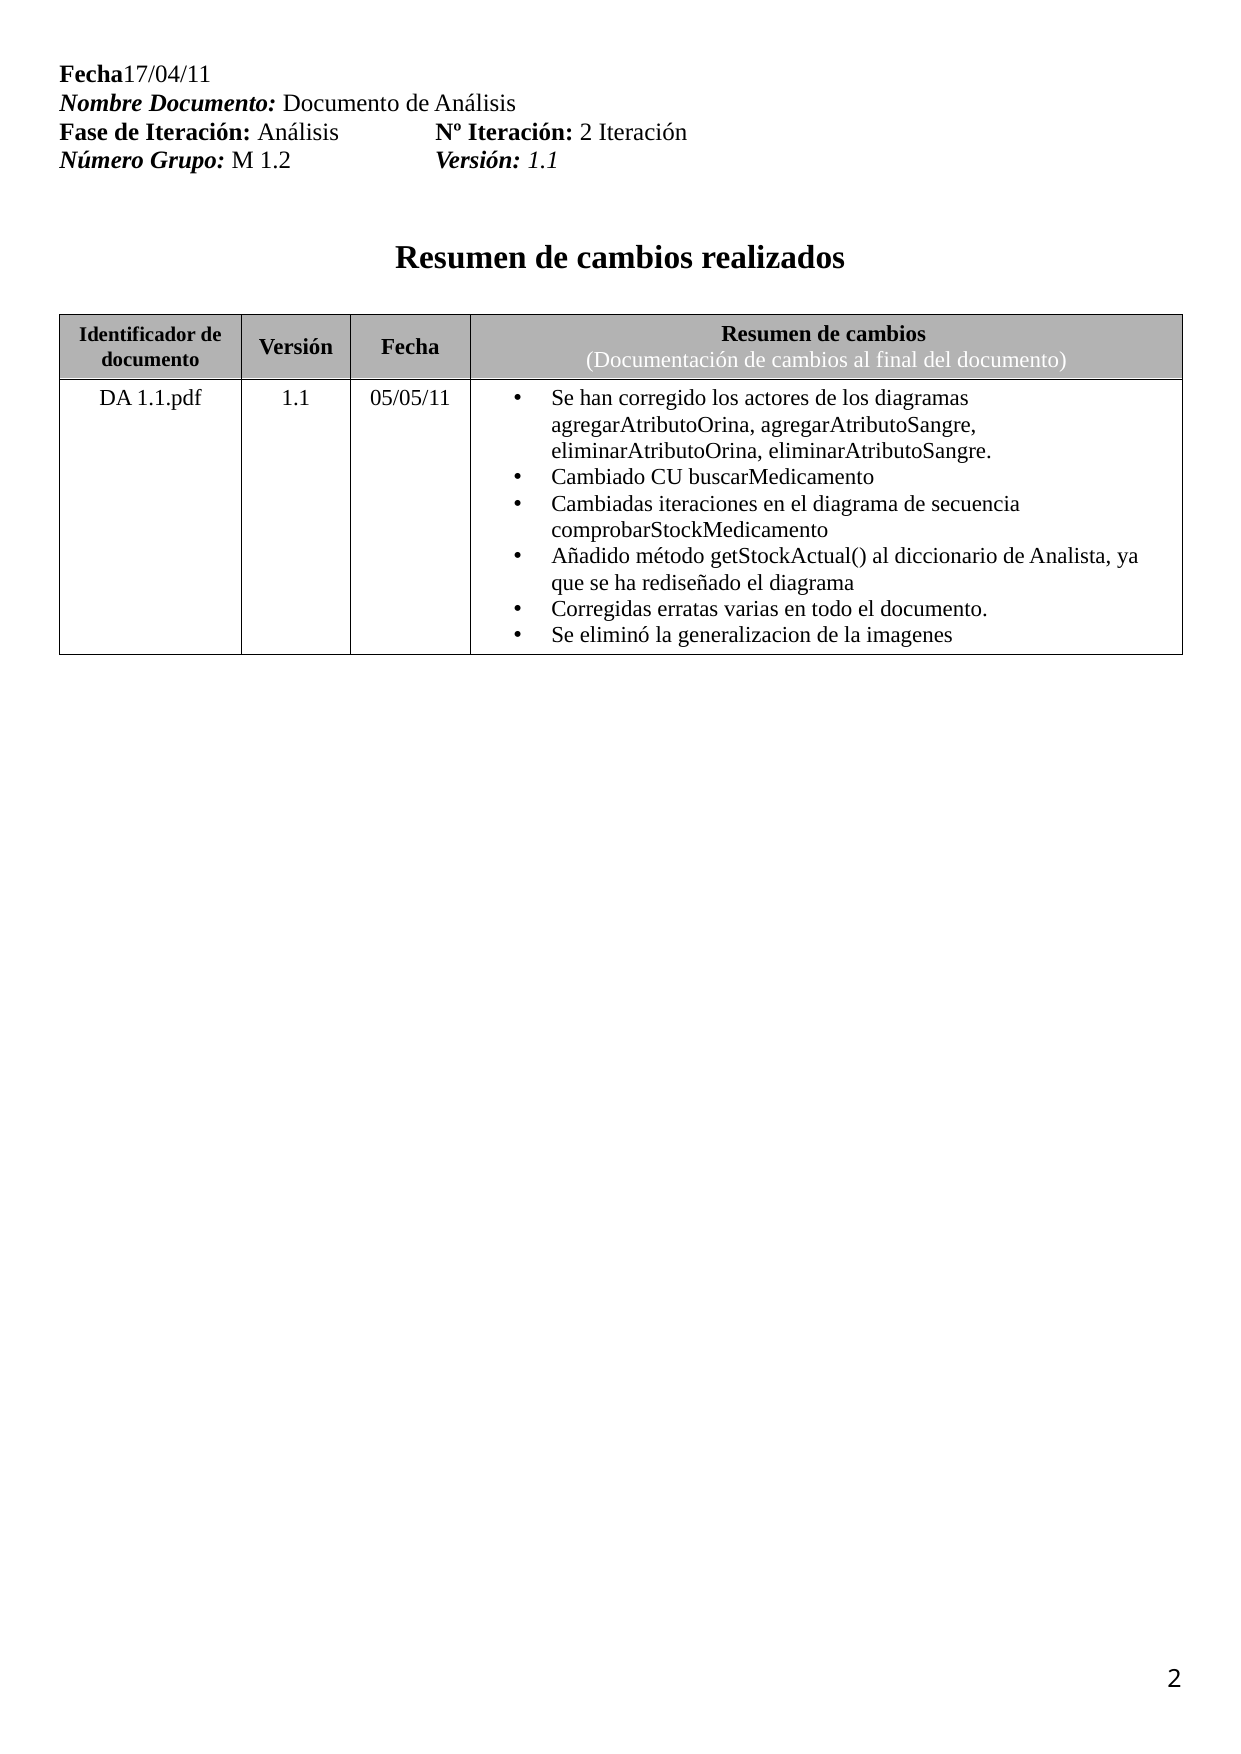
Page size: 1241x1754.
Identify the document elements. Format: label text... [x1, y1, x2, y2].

table_cell Se han corregido los actores de los diagramas agregarAtributoOrina, agregarAtributoSangre, eliminarAtributoOrina, eliminarAtributoSangre. Cambiado CU buscarMedicamento Cambiadas iteraciones en el diagrama de secuencia comprobarStockMedicamento Añadido método getStockActual() al diccionario de Analista, ya que se ha rediseñado el diagrama Corregidas erratas varias en todo el documento. Se eliminó la generalizacion de la imagenes [471, 380, 1182, 654]
table_cell 1.1 [242, 380, 350, 654]
table_header Versión [242, 315, 350, 378]
table_header Fecha [351, 315, 470, 378]
table_header Resumen de cambios (Documentación de cambios al final del documento) [471, 315, 1182, 378]
table_cell 05/05/11 [351, 380, 470, 654]
table_cell DA 1.1.pdf [60, 380, 241, 654]
text Resumen de cambios realizados [59, 238, 1181, 276]
table_header Identificador de documento [60, 315, 241, 378]
